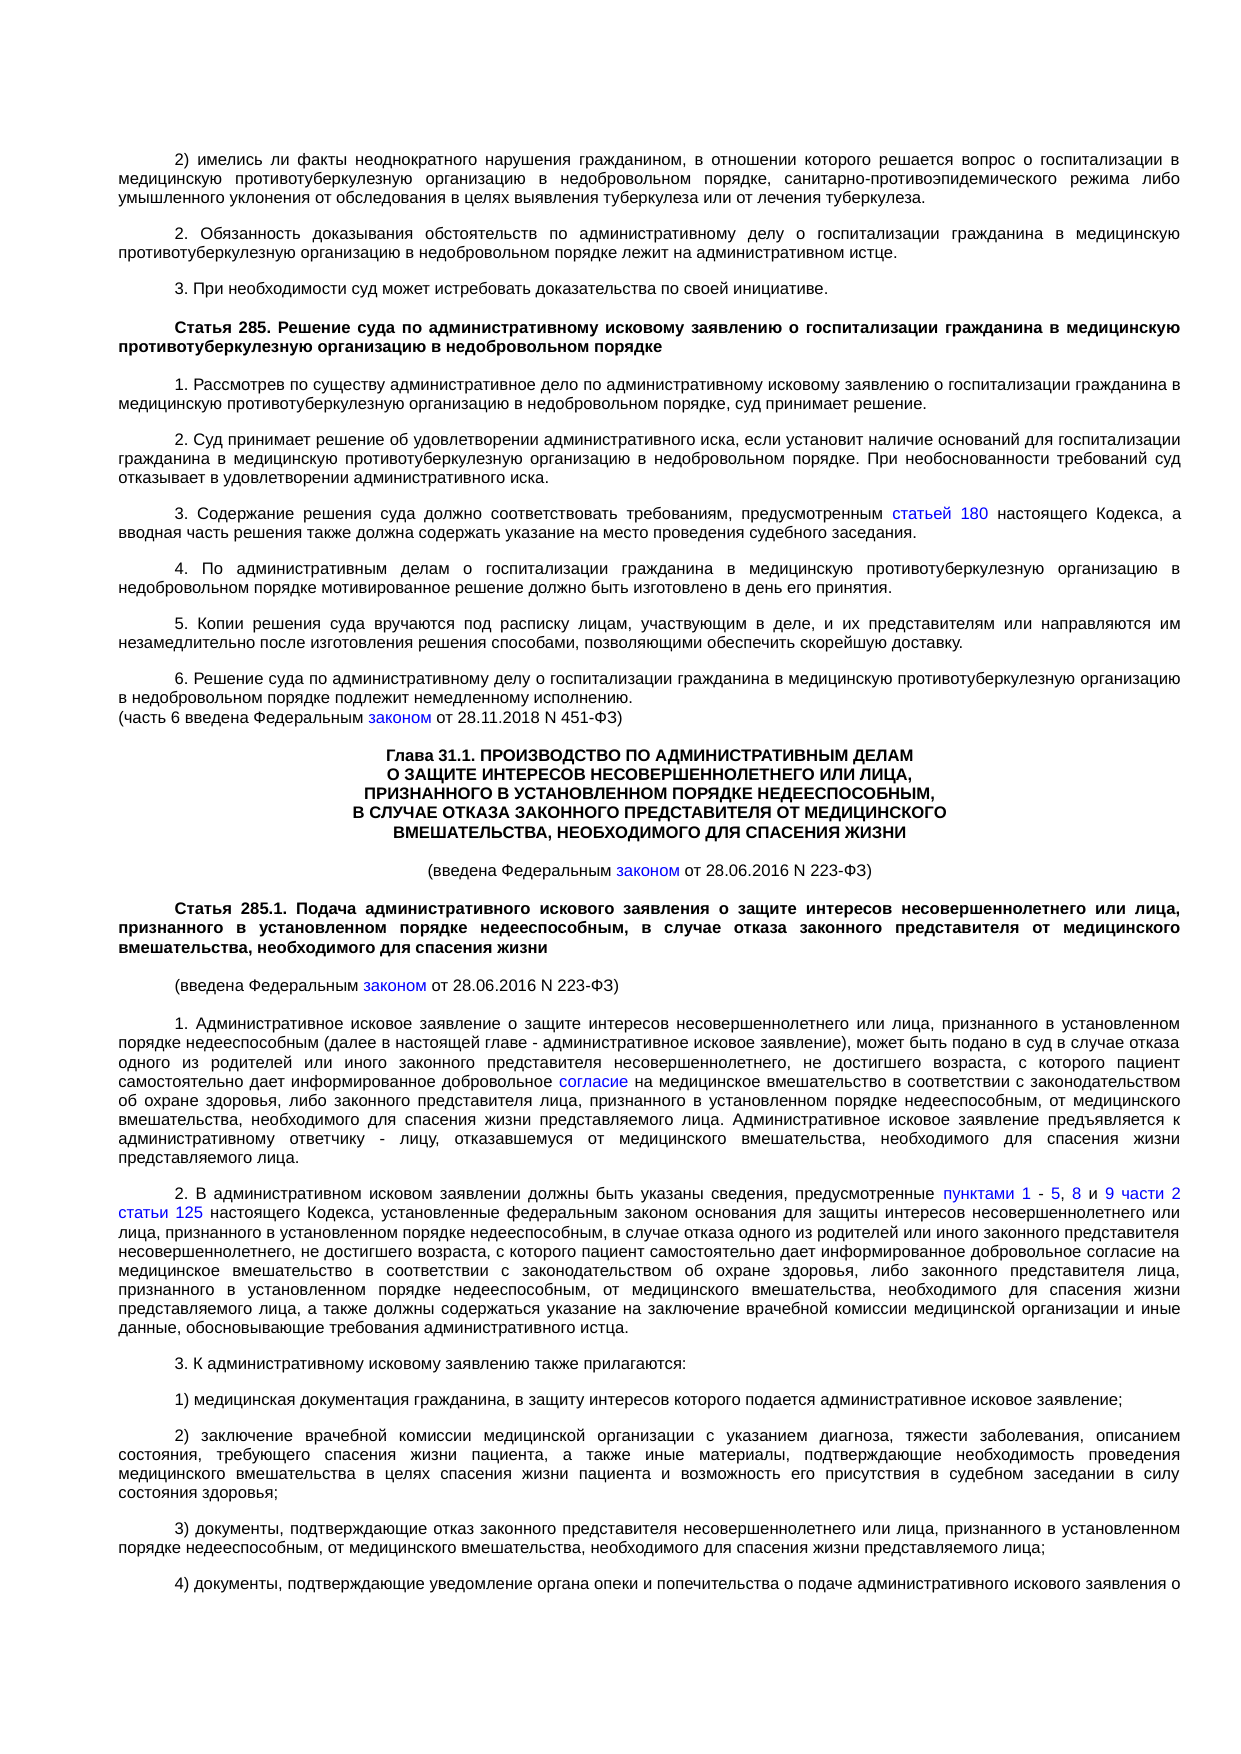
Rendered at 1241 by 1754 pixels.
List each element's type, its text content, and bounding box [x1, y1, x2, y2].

text 4) документы, подтверждающие уведомление органа опеки и попечительства о подаче административного искового заявления о [118, 1574, 1181, 1593]
text 3. К административному исковому заявлению также прилагаются: [118, 1354, 1181, 1373]
text 6. Решение суда по административному делу о госпитализации гражданина в медицинскую противотуберкулезную организацию в недобровольном порядке подлежит немедленному исполнению. [118, 669, 1181, 707]
subtitle Статья 285. Решение суда по административному исковому заявлению о госпитализации гражданина в медицинскую противотуберкулезную организацию в недобровольном порядке [118, 317, 1181, 356]
text 5. Копии решения суда вручаются под расписку лицам, участвующим в деле, и их представителям или направляются им незамедлительно после изготовления решения способами, позволяющими обеспечить скорейшую доставку. [118, 614, 1181, 652]
text 2. Обязанность доказывания обстоятельств по административному делу о госпитализации гражданина в медицинскую противотуберкулезную организацию в недобровольном порядке лежит на административном истце. [118, 224, 1181, 262]
subtitle Статья 285.1. Подача административного искового заявления о защите интересов несовершеннолетнего или лица, признанного в установленном порядке недееспособным, в случае отказа законного представителя от медицинского вмешательства, необходимого для спасения жизни [118, 899, 1181, 957]
text 3. Содержание решения суда должно соответствовать требованиям, предусмотренным статьей 180 настоящего Кодекса, а вводная часть решения также должна содержать указание на место проведения судебного заседания. [118, 504, 1181, 542]
text 4. По административным делам о госпитализации гражданина в медицинскую противотуберкулезную организацию в недобровольном порядке мотивированное решение должно быть изготовлено в день его принятия. [118, 559, 1181, 597]
text 3. При необходимости суд может истребовать доказательства по своей инициативе. [118, 279, 1181, 298]
text 1) медицинская документация гражданина, в защиту интересов которого подается административное исковое заявление; [118, 1390, 1181, 1409]
text 2) имелись ли факты неоднократного нарушения гражданином, в отношении которого решается вопрос о госпитализации в медицинскую противотуберкулезную организацию в недобровольном порядке, санитарно-противоэпидемического режима либо умышленного уклонения от обследования в целях выявления туберкулеза или от лечения туберкулеза. [118, 150, 1181, 207]
text ВМЕШАТЕЛЬСТВА, НЕОБХОДИМОГО ДЛЯ СПАСЕНИЯ ЖИЗНИ [118, 822, 1181, 842]
text 2. Суд принимает решение об удовлетворении административного иска, если установит наличие оснований для госпитализации гражданина в медицинскую противотуберкулезную организацию в недобровольном порядке. При необоснованности требований суд отказывает в удовлетворении административного иска. [118, 430, 1181, 487]
text О ЗАЩИТЕ ИНТЕРЕСОВ НЕСОВЕРШЕННОЛЕТНЕГО ИЛИ ЛИЦА, [118, 765, 1181, 784]
text 2) заключение врачебной комиссии медицинской организации с указанием диагноза, тяжести заболевания, описанием состояния, требующего спасения жизни пациента, а также иные материалы, подтверждающие необходимость проведения медицинского вмешательства в целях спасения жизни пациента и возможность его присутствия в судебном заседании в силу состояния здоровья; [118, 1426, 1181, 1502]
text (часть 6 введена Федеральным законом от 28.11.2018 N 451-ФЗ) [118, 707, 1181, 727]
text В СЛУЧАЕ ОТКАЗА ЗАКОННОГО ПРЕДСТАВИТЕЛЯ ОТ МЕДИЦИНСКОГО [118, 803, 1181, 822]
text 3) документы, подтверждающие отказ законного представителя несовершеннолетнего или лица, признанного в установленном порядке недееспособным, от медицинского вмешательства, необходимого для спасения жизни представляемого лица; [118, 1519, 1181, 1557]
text 1. Рассмотрев по существу административное дело по административному исковому заявлению о госпитализации гражданина в медицинскую противотуберкулезную организацию в недобровольном порядке, суд принимает решение. [118, 375, 1181, 413]
text 2. В административном исковом заявлении должны быть указаны сведения, предусмотренные пунктами 1 - 5, 8 и 9 части 2 статьи 125 настоящего Кодекса, установленные федеральным законом основания для защиты интересов несовершеннолетнего или лица, признанного в установленном порядке недееспособным, в случае отказа одного из родителей или иного законного представителя несовершеннолетнего, не достигшего возраста, с которого пациент самостоятельно дает информированное добровольное согласие на медицинское вмешательство в соответствии с законодательством об охране здоровья, либо законного представителя лица, признанного в установленном порядке недееспособным, от медицинского вмешательства, необходимого для спасения жизни представляемого лица, а также должны содержаться указание на заключение врачебной комиссии медицинской организации и иные данные, обосновывающие требования административного истца. [118, 1184, 1181, 1337]
text 1. Административное исковое заявление о защите интересов несовершеннолетнего или лица, признанного в установленном порядке недееспособным (далее в настоящей главе - административное исковое заявление), может быть подано в суд в случае отказа одного из родителей или иного законного представителя несовершеннолетнего, не достигшего возраста, с которого пациент самостоятельно дает информированное добровольное согласие на медицинское вмешательство в соответствии с законодательством об охране здоровья, либо законного представителя лица, признанного в установленном порядке недееспособным, от медицинского вмешательства, необходимого для спасения жизни представляемого лица. Административное исковое заявление предъявляется к административному ответчику - лицу, отказавшемуся от медицинского вмешательства, необходимого для спасения жизни представляемого лица. [118, 1014, 1181, 1167]
subtitle Глава 31.1. ПРОИЗВОДСТВО ПО АДМИНИСТРАТИВНЫМ ДЕЛАМ [118, 746, 1181, 765]
text (введена Федеральным законом от 28.06.2016 N 223-ФЗ) [118, 976, 1181, 995]
text ПРИЗНАННОГО В УСТАНОВЛЕННОМ ПОРЯДКЕ НЕДЕЕСПОСОБНЫМ, [118, 784, 1181, 803]
text (введена Федеральным законом от 28.06.2016 N 223-ФЗ) [118, 861, 1181, 880]
